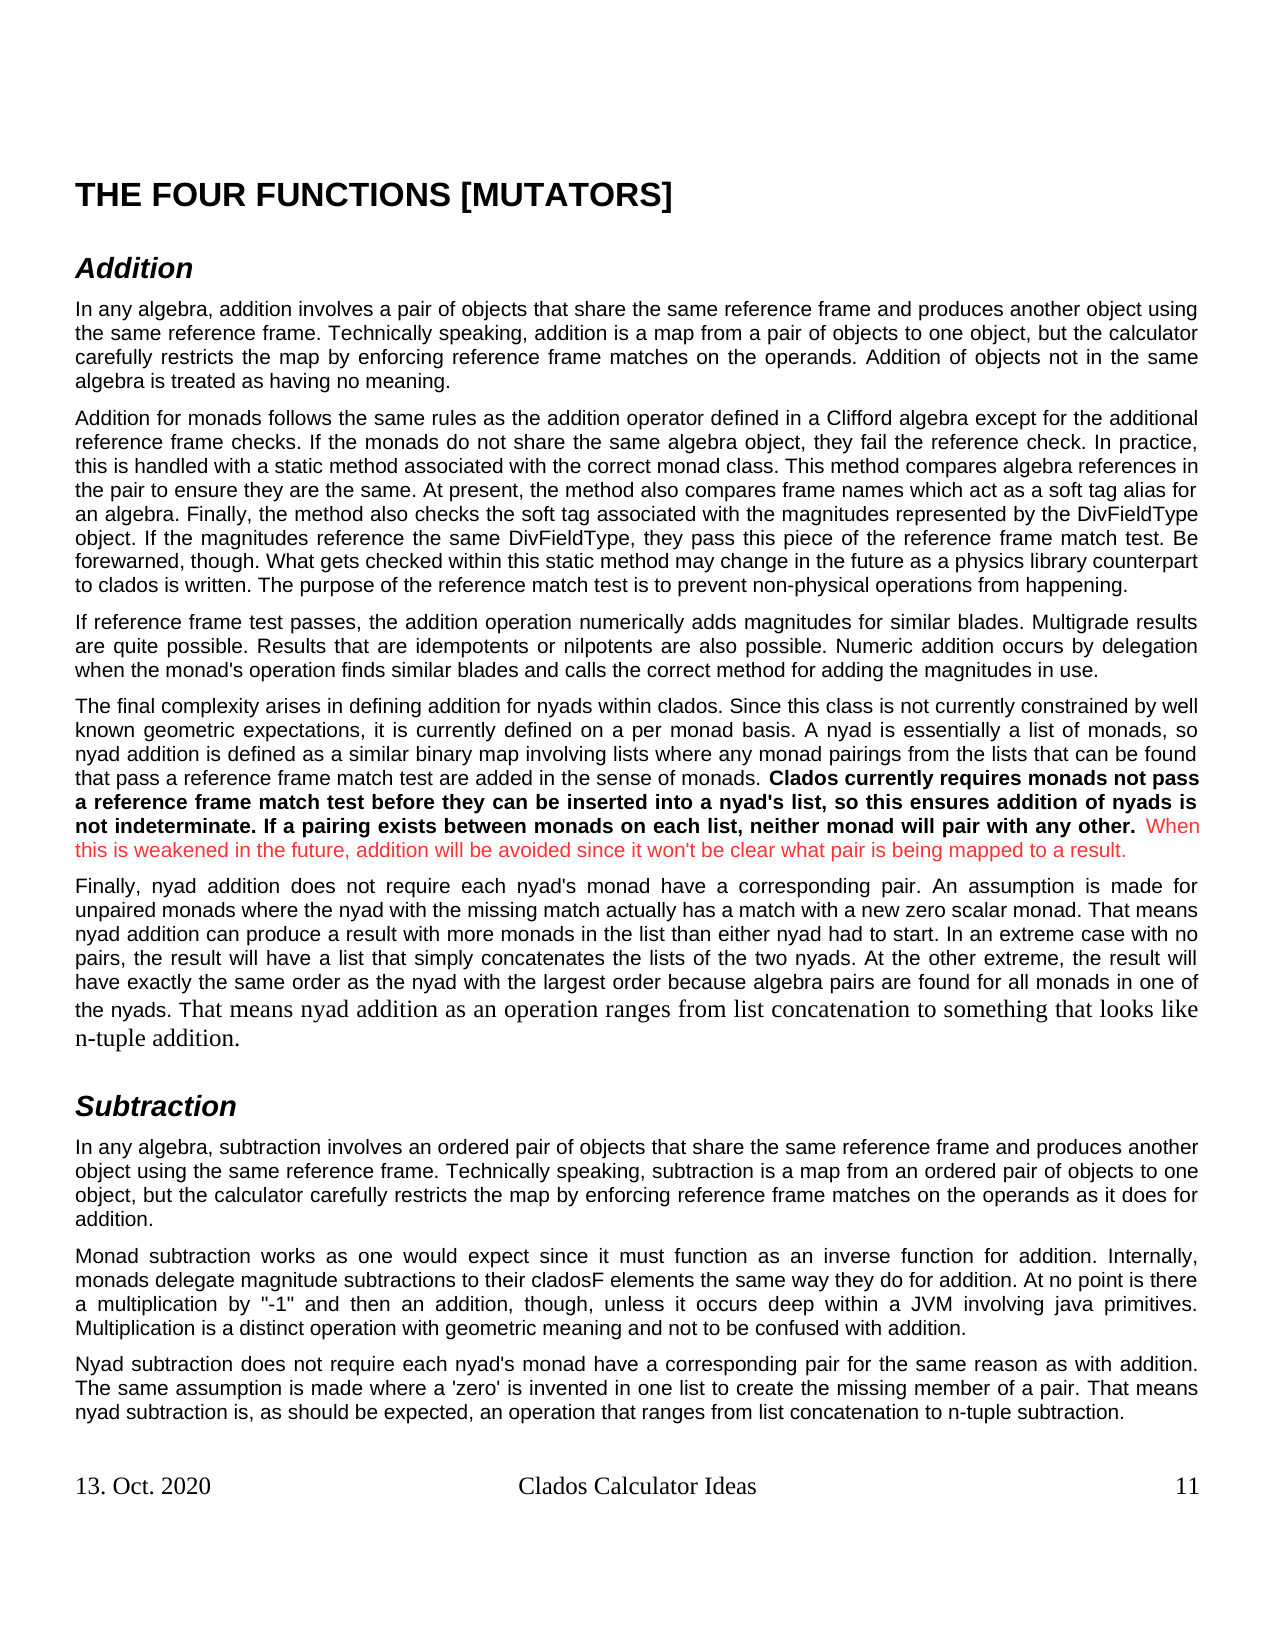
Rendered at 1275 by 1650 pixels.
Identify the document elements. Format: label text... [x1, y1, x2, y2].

subtitle Subtraction [75, 1089, 1200, 1123]
text In any algebra, addition involves a pair of objects that share the same reference frame and produces another object using the same reference frame. Technically speaking, addition is a map from a pair of objects to one object, but the calculator carefully restricts the map by enforcing reference frame matches on the operands. Addition of objects not in the same algebra is treated as having no meaning. [75, 297, 1200, 393]
subtitle THE FOUR FUNCTIONS [MUTATORS] [75, 175, 1200, 214]
subtitle Addition [75, 251, 1200, 285]
text Nyad subtraction does not require each nyad's monad have a corresponding pair for the same reason as with addition. The same assumption is made where a 'zero' is invented in one list to create the missing member of a pair. That means nyad subtraction is, as should be expected, an operation that ranges from list concatenation to n-tuple subtraction. [75, 1352, 1200, 1424]
text Monad subtraction works as one would expect since it must function as an inverse function for addition. Internally, monads delegate magnitude subtractions to their cladosF elements the same way they do for addition. At no point is there a multiplication by "-1" and then an addition, though, unless it occurs deep within a JVM involving java primitives. Multiplication is a distinct operation with geometric meaning and not to be confused with addition. [75, 1243, 1200, 1339]
text The final complexity arises in defining addition for nyads within clados. Since this class is not currently constrained by well known geometric expectations, it is currently defined on a per monad basis. A nyad is essentially a list of monads, so nyad addition is defined as a similar binary map involving lists where any monad pairings from the lists that can be found that pass a reference frame match test are added in the sense of monads. Clados currently requires monads not pass a reference frame match test before they can be inserted into a nyad's list, so this ensures addition of nyads is not indeterminate. If a pairing exists between monads on each list, neither monad will pair with any other. When this is weakened in the future, addition will be avoided since it won't be clear what pair is being mapped to a result. [75, 694, 1200, 862]
text If reference frame test passes, the addition operation numerically adds magnitudes for similar blades. Multigrade results are quite possible. Results that are idempotents or nilpotents are also possible. Numeric addition occurs by delegation when the monad's operation finds similar blades and calls the correct method for adding the magnitudes in use. [75, 610, 1200, 682]
text Addition for monads follows the same rules as the addition operator defined in a Clifford algebra except for the additional reference frame checks. If the monads do not share the same algebra object, they fail the reference check. In practice, this is handled with a static method associated with the correct monad class. This method compares algebra references in the pair to ensure they are the same. At present, the method also compares frame names which act as a soft tag alias for an algebra. Finally, the method also checks the soft tag associated with the magnitudes represented by the DivFieldType object. If the magnitudes reference the same DivFieldType, they pass this piece of the reference frame match test. Be forewarned, though. What gets checked within this static method may change in the future as a physics library counterpart to clados is written. The purpose of the reference match test is to prevent non-physical operations from happening. [75, 406, 1200, 597]
text Finally, nyad addition does not require each nyad's monad have a corresponding pair. An assumption is made for unpaired monads where the nyad with the missing match actually has a match with a new zero scalar monad. That means nyad addition can produce a result with more monads in the list than either nyad had to start. In an extreme case with no pairs, the result will have a list that simply concatenates the lists of the two nyads. At the other extreme, the result will have exactly the same order as the nyad with the largest order because algebra pairs are found for all monads in one of the nyads. That means nyad addition as an operation ranges from list concatenation to something that looks like n-tuple addition. [75, 874, 1200, 1052]
text In any algebra, subtraction involves an ordered pair of objects that share the same reference frame and produces another object using the same reference frame. Technically speaking, subtraction is a map from an ordered pair of objects to one object, but the calculator carefully restricts the map by enforcing reference frame matches on the operands as it does for addition. [75, 1135, 1200, 1231]
